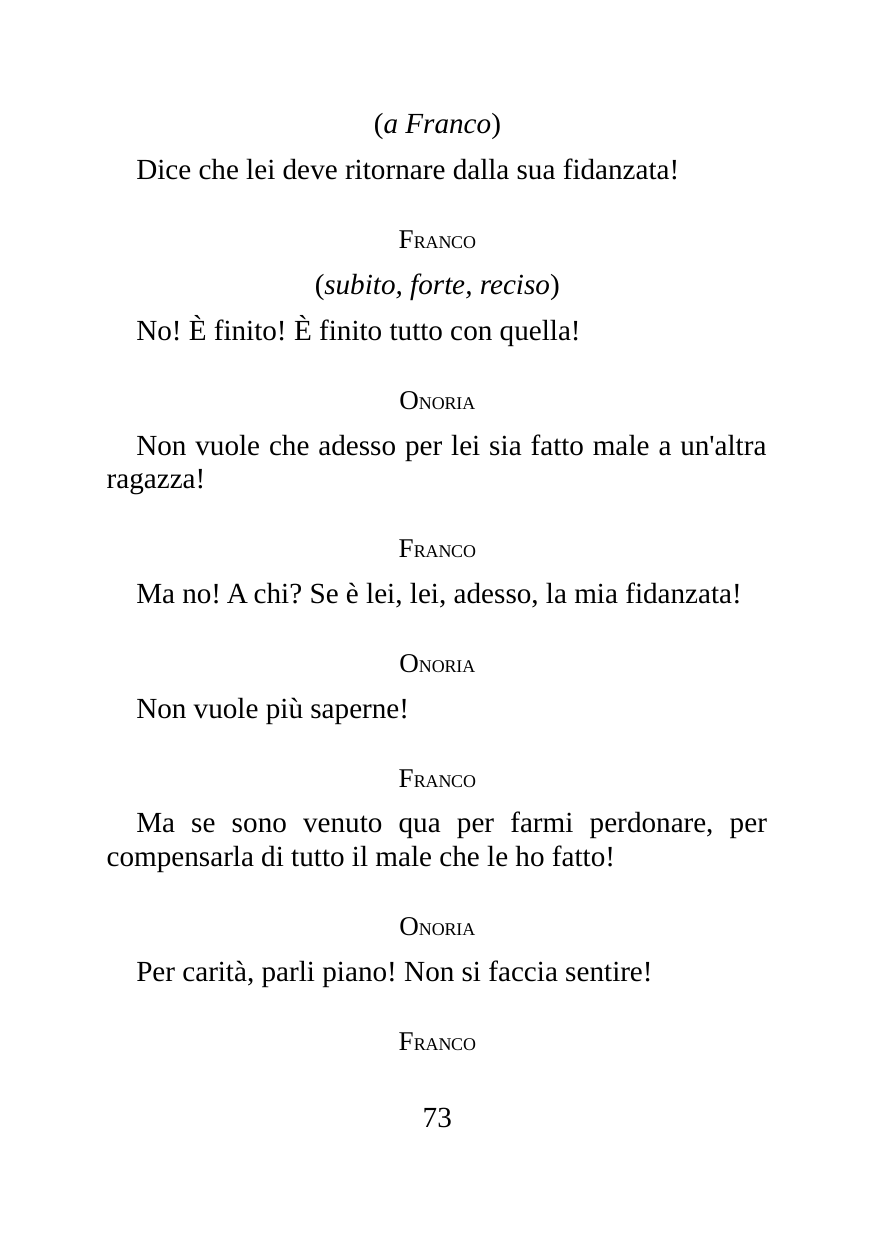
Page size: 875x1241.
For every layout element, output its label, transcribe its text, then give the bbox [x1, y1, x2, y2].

text Ma se sono venuto qua per farmi perdonare, per compensarla di tutto il male che le ho fatto! [106, 805, 768, 872]
text (subito, forte, reciso) [106, 267, 768, 301]
text Onoria [106, 647, 768, 678]
text Non vuole più saperne! [106, 691, 768, 724]
text Onoria [106, 384, 768, 415]
text Onoria [106, 910, 768, 941]
text No! È finito! È finito tutto con quella! [106, 313, 768, 347]
text Per carità, parli piano! Non si faccia sentire! [106, 954, 768, 987]
text Franco [106, 1025, 768, 1056]
text Franco [106, 762, 768, 793]
text Franco [106, 223, 768, 254]
text Ma no! A chi? Se è lei, lei, adesso, la mia fidanzata! [106, 576, 768, 609]
text Dice che lei deve ritornare dalla sua fidanzata! [106, 152, 768, 186]
text Franco [106, 532, 768, 563]
text Non vuole che adesso per lei sia fatto male a un'altra ragazza! [106, 428, 768, 495]
text (a Franco) [106, 106, 768, 140]
